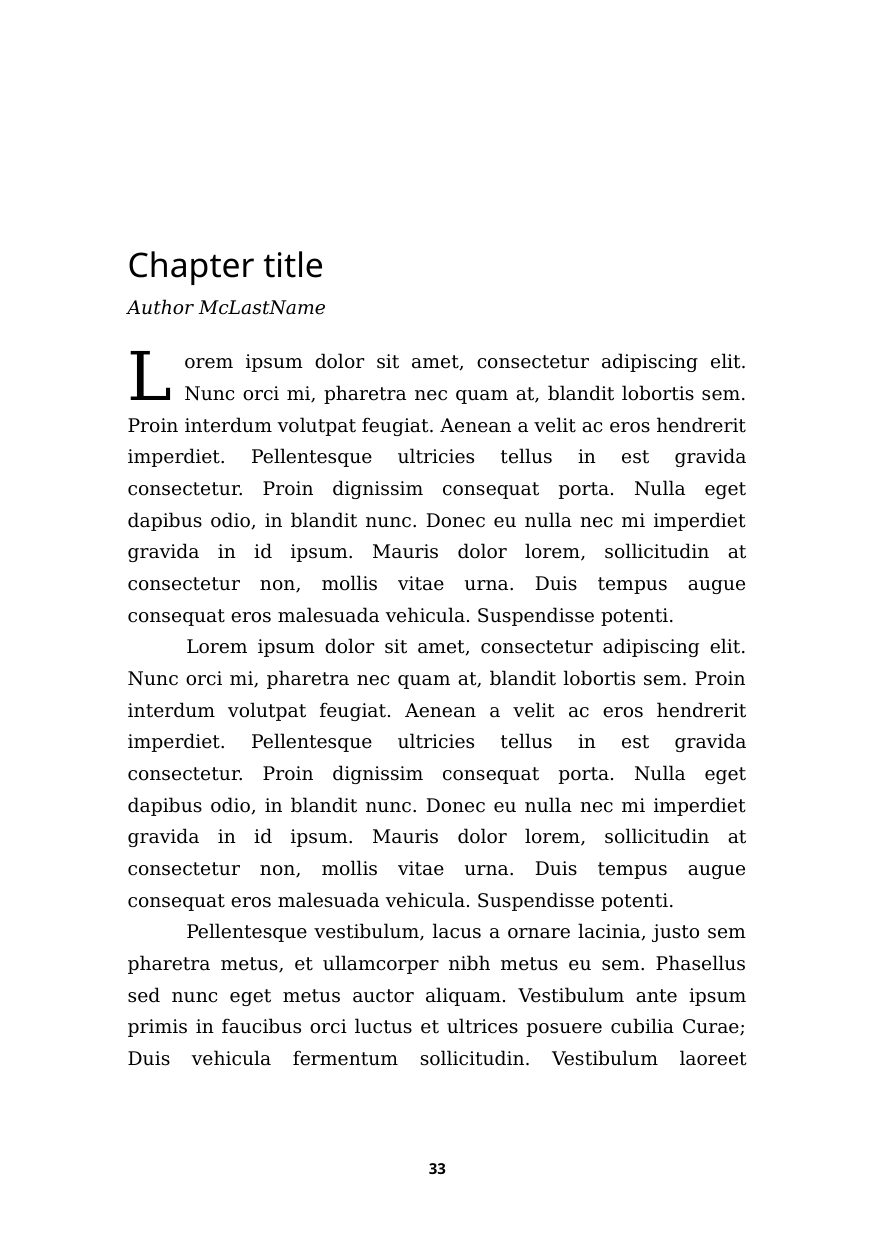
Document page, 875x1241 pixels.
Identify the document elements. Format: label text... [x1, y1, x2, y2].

subtitle Chapter title [127, 246, 747, 285]
text Pellentesque vestibulum, lacus a ornare lacinia, justo sem pharetra metus, et ullamcorper nibh metus eu sem. Phasellus sed nunc eget metus auctor aliquam. Vestibulum ante ipsum primis in faucibus orci luctus et ultrices posuere cubilia Curae; Duis vehicula fermentum sollicitudin. Vestibulum laoreet [127, 921, 747, 1070]
text Lorem ipsum dolor sit amet, consectetur adipiscing elit. Nunc orci mi, pharetra nec quam at, blandit lobortis sem. Proin interdum volutpat feugiat. Aenean a velit ac eros hendrerit imperdiet. Pellentesque ultricies tellus in est gravida consectetur. Proin dignissim consequat porta. Nulla eget dapibus odio, in blandit nunc. Donec eu nulla nec mi imperdiet gravida in id ipsum. Mauris dolor lorem, sollicitudin at consectetur non, mollis vitae urna. Duis tempus augue consequat eros malesuada vehicula. Suspendisse potenti. [127, 351, 747, 627]
text Author McLastName [127, 297, 747, 319]
text Lorem ipsum dolor sit amet, consectetur adipiscing elit. Nunc orci mi, pharetra nec quam at, blandit lobortis sem. Proin interdum volutpat feugiat. Aenean a velit ac eros hendrerit imperdiet. Pellentesque ultricies tellus in est gravida consectetur. Proin dignissim consequat porta. Nulla eget dapibus odio, in blandit nunc. Donec eu nulla nec mi imperdiet gravida in id ipsum. Mauris dolor lorem, sollicitudin at consectetur non, mollis vitae urna. Duis tempus augue consequat eros malesuada vehicula. Suspendisse potenti. [127, 636, 747, 912]
